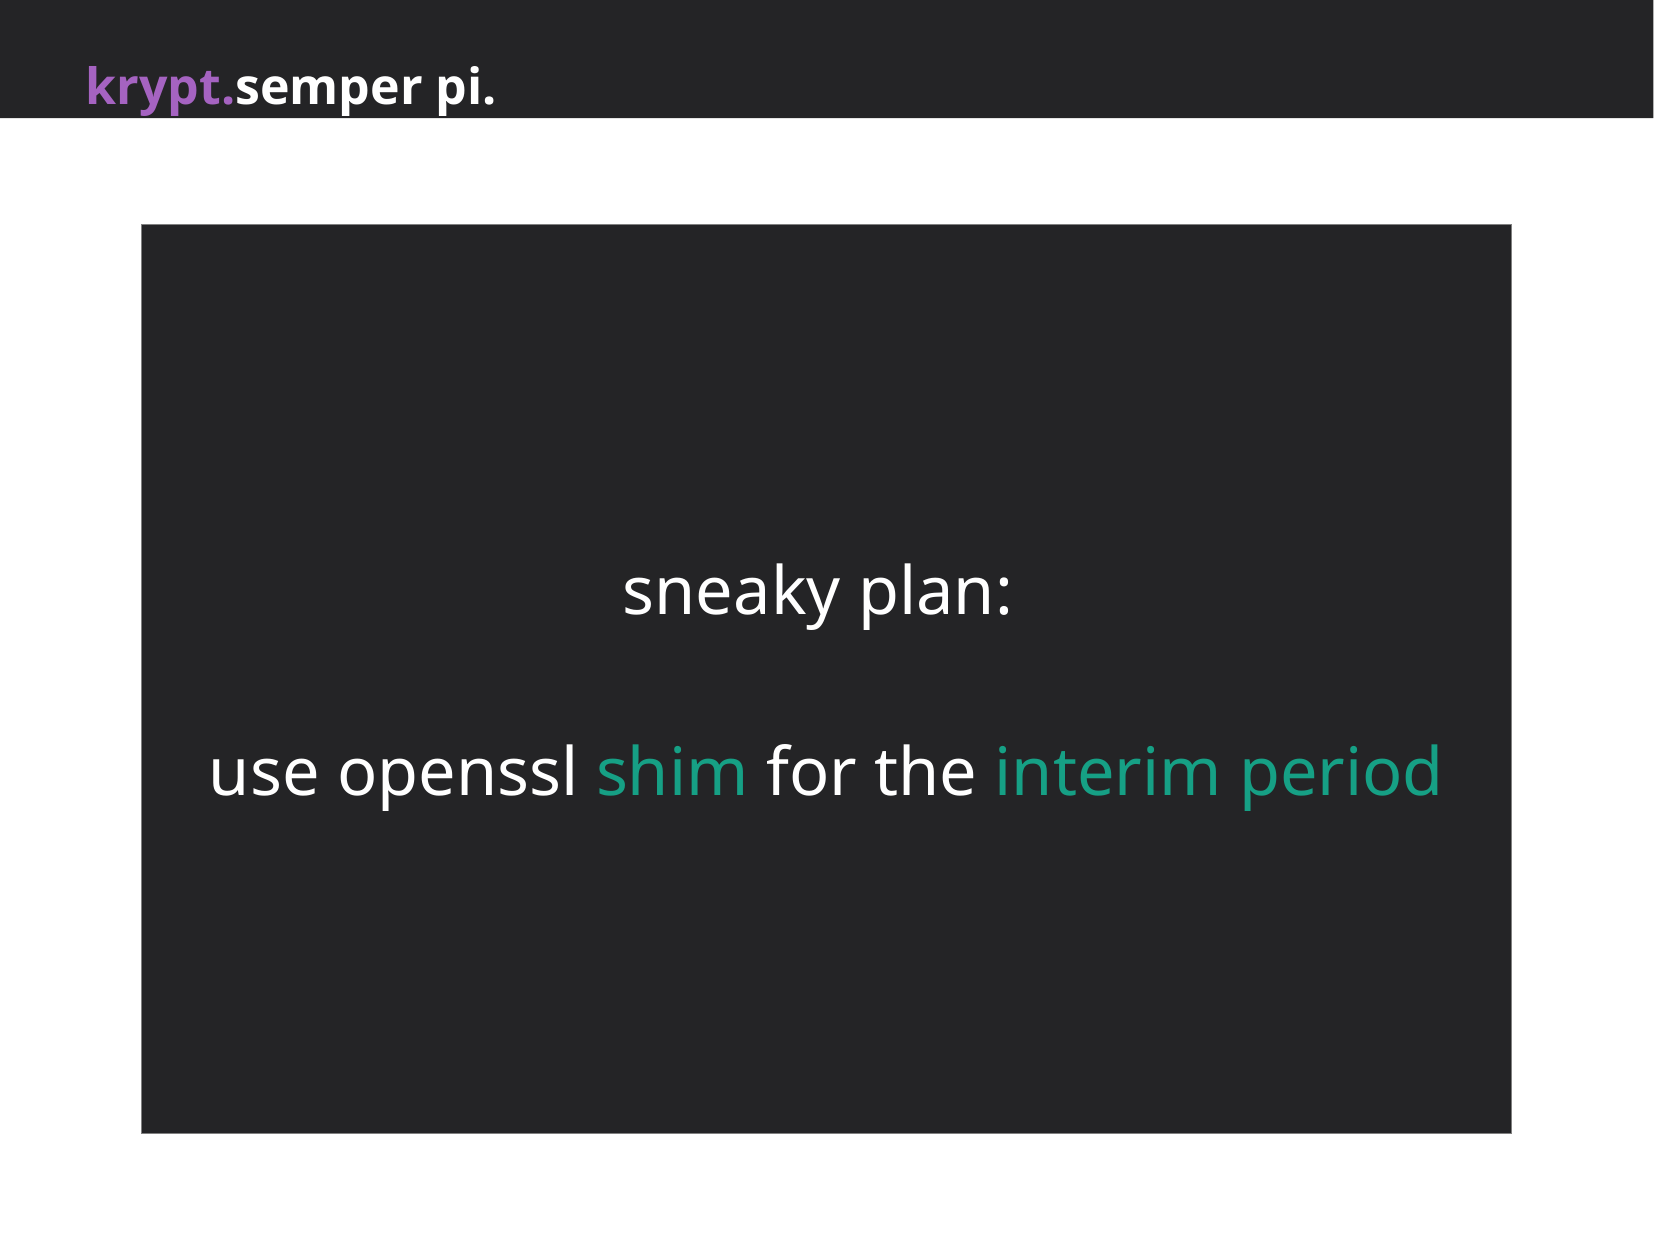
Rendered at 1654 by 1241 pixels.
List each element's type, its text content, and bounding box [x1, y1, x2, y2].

text_box krypt.semper pi. [70, 43, 544, 119]
text_box [0, 0, 1654, 119]
text_box sneaky plan: use openssl shim for the interim period [141, 224, 1512, 1134]
